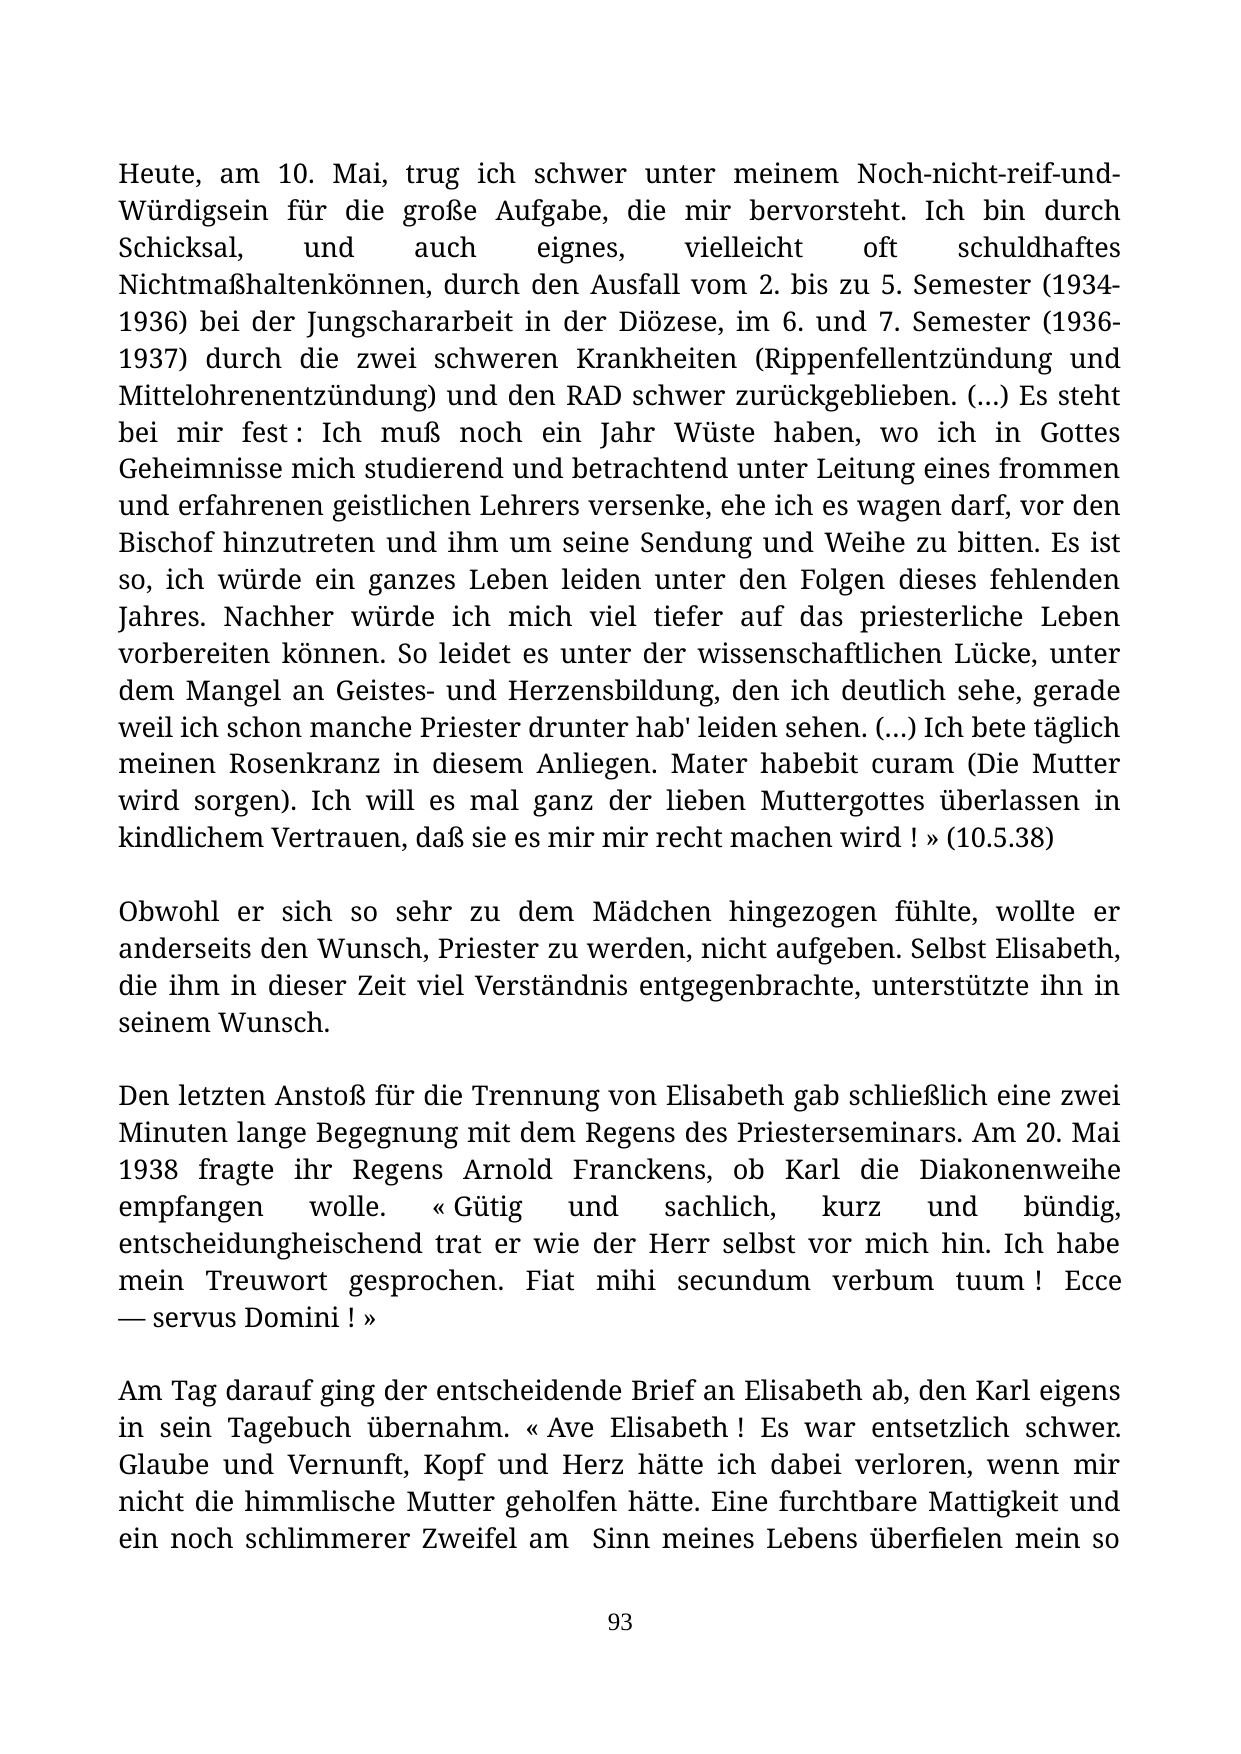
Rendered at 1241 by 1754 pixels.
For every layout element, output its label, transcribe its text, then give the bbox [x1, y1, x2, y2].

text Heute, am 10. Mai, trug ich schwer unter meinem Noch-nicht-reif-und-Würdigsein für die große Aufgabe, die mir bervorsteht. Ich bin durch Schicksal, und auch eignes, vielleicht oft schuldhaftes Nichtmaßhaltenkönnen, durch den Ausfall vom 2. bis zu 5. Semester (1934-1936) bei der Jungschararbeit in der Diözese, im 6. und 7. Semester (1936-1937) durch die zwei schweren Krankheiten (Rippenfellentzündung und Mittelohrenentzündung) und den RAD schwer zurückgeblieben. (…) Es steht bei mir fest : Ich muß noch ein Jahr Wüste haben, wo ich in Gottes Geheimnisse mich studierend und betrachtend unter Leitung eines frommen und erfahrenen geistlichen Lehrers versenke, ehe ich es wagen darf, vor den Bischof hinzutreten und ihm um seine Sendung und Weihe zu bitten. Es ist so, ich würde ein ganzes Leben leiden unter den Folgen dieses fehlenden Jahres. Nachher würde ich mich viel tiefer auf das priesterliche Leben vorbereiten können. So leidet es unter der wissenschaftlichen Lücke, unter dem Mangel an Geistes- und Herzensbildung, den ich deutlich sehe, gerade weil ich schon manche Priester drunter hab' leiden sehen. (…) Ich bete täglich meinen Rosenkranz in diesem Anliegen. Mater habebit curam (Die Mutter wird sorgen). Ich will es mal ganz der lieben Muttergottes überlassen in kindlichem Vertrauen, daß sie es mir mir recht machen wird ! » (10.5.38) [118, 155, 1122, 856]
text Den letzten Anstoß für die Trennung von Elisabeth gab schließlich eine zwei Minuten lange Begegnung mit dem Regens des Priesterseminars. Am 20. Mai 1938 fragte ihr Regens Arnold Franckens, ob Karl die Diakonenweihe empfangen wolle. « Gütig und sachlich, kurz und bündig, entscheidungheischend trat er wie der Herr selbst vor mich hin. Ich habe mein Treuwort gesprochen. Fiat mihi secundum verbum tuum ! Ecce — servus Domini ! » [118, 1077, 1122, 1335]
text Am Tag darauf ging der entscheidende Brief an Elisabeth ab, den Karl eigens in sein Tagebuch übernahm. « Ave Elisabeth ! Es war entsetzlich schwer. Glaube und Vernunft, Kopf und Herz hätte ich dabei verloren, wenn mir nicht die himmlische Mutter geholfen hätte. Eine furchtbare Mattigkeit und ein noch schlimmerer Zweifel am Sinn meines Lebens überfielen mein so [118, 1372, 1122, 1556]
text Obwohl er sich so sehr zu dem Mädchen hingezogen fühlte, wollte er anderseits den Wunsch, Priester zu werden, nicht aufgeben. Selbst Elisabeth, die ihm in dieser Zeit viel Verständnis entgegenbrachte, unterstützte ihn in seinem Wunsch. [118, 892, 1122, 1040]
